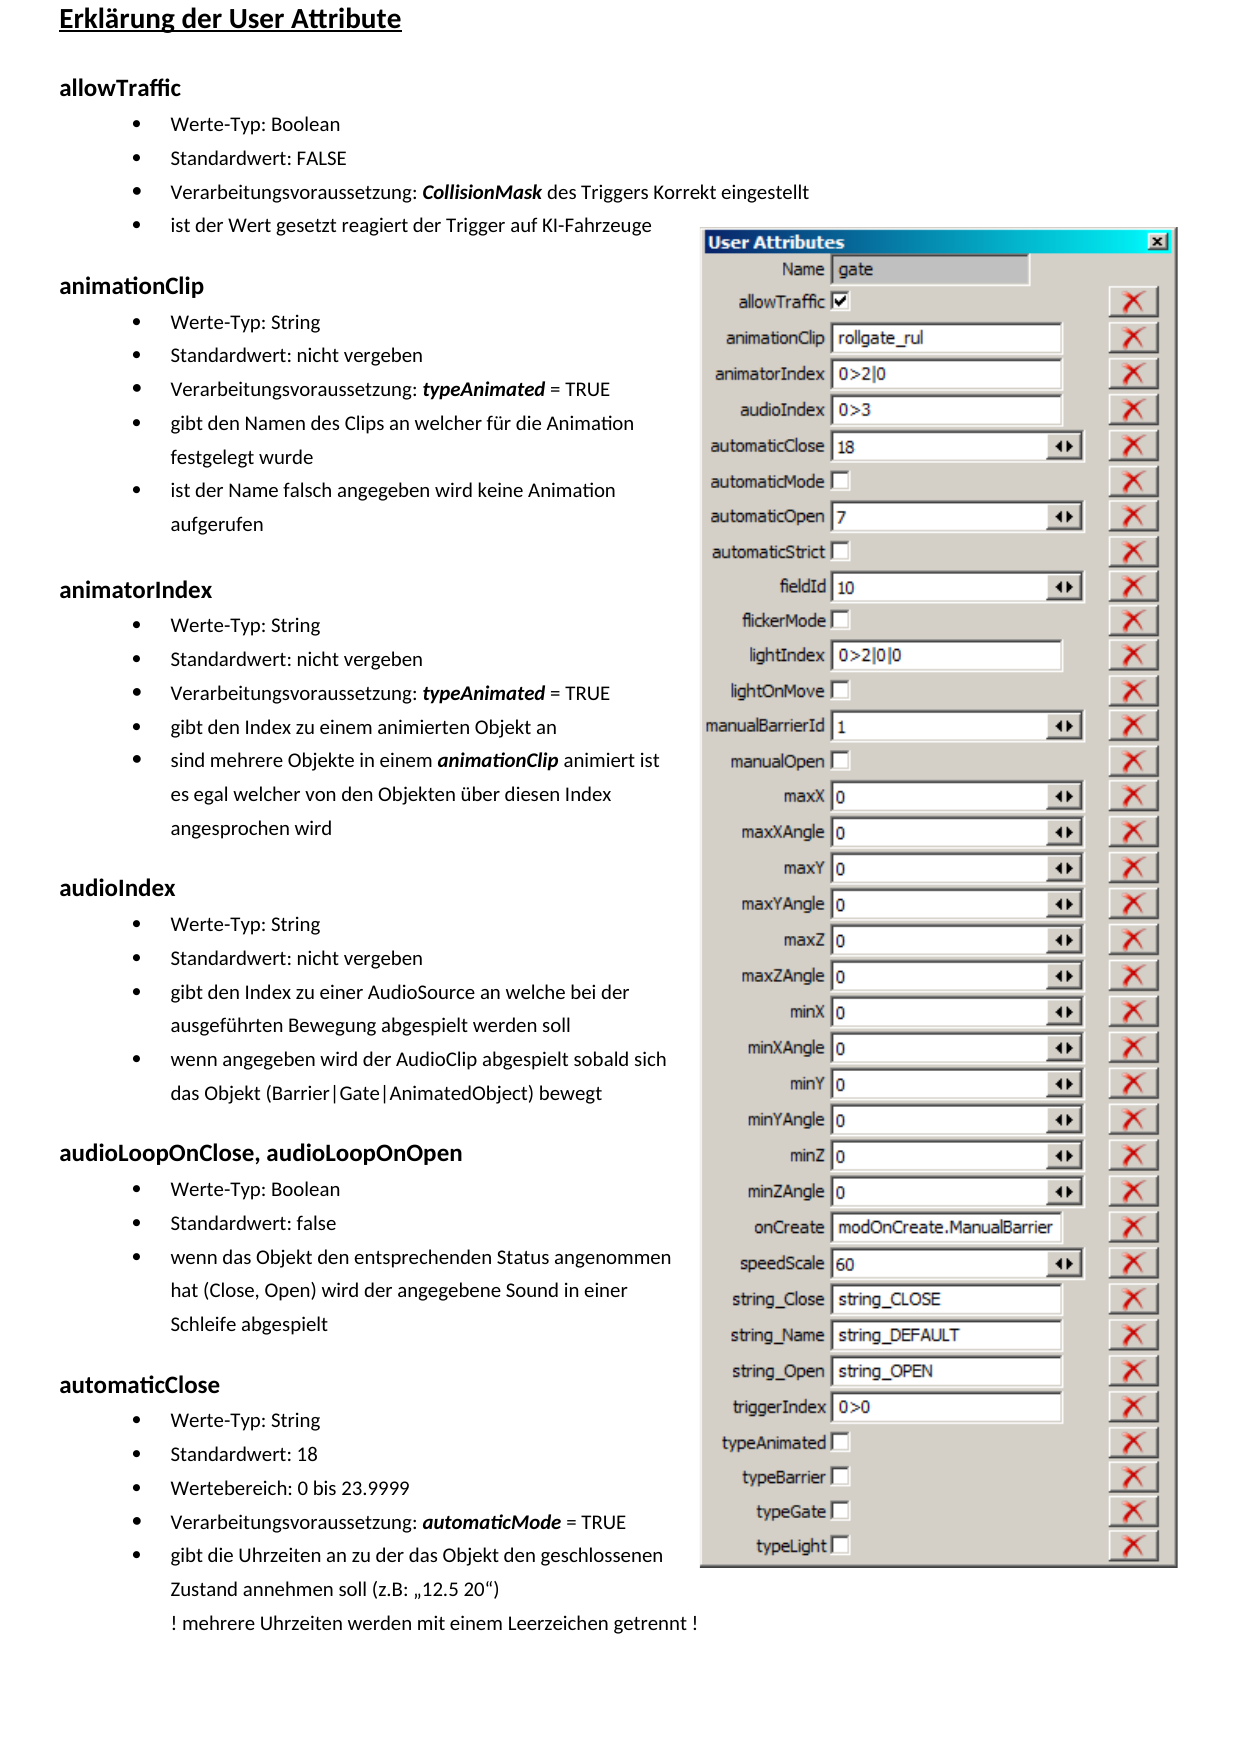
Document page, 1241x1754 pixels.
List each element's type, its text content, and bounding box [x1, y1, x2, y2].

list ist der Wert gesetzt reagiert der Trigger auf KI-Fahrzeuge [133, 213, 1181, 238]
text Erklärung der User Attribute [59, 0, 1181, 36]
list sind mehrere Objekte in einem animationClip animiert ist [133, 748, 699, 773]
list Werte-Typ: String [133, 1408, 699, 1433]
text animatorIndex [59, 574, 699, 604]
text automaticClose [59, 1369, 699, 1399]
list Verarbeitungsvoraussetzung: CollisionMask des Triggers Korrekt eingestellt [133, 179, 1181, 204]
picture [699, 227, 1178, 1568]
list ! mehrere Uhrzeiten werden mit einem Leerzeichen getrennt ! [170, 1610, 1181, 1636]
list Standardwert: 18 [133, 1441, 699, 1467]
text animationClip [59, 270, 699, 301]
list es egal welcher von den Objekten über diesen Index [170, 781, 699, 807]
text allowTraffic [59, 73, 1181, 103]
list angesprochen wird [170, 815, 699, 841]
text audioLoopOnClose, audioLoopOnOpen [59, 1138, 699, 1168]
text audioIndex [59, 873, 699, 903]
list Werte-Typ: String [133, 613, 699, 638]
list hat (Close, Open) wird der angegebene Sound in einer [170, 1278, 699, 1303]
list Wertebereich: 0 bis 23.9999 [133, 1475, 699, 1501]
list Verarbeitungsvoraussetzung: typeAnimated = TRUE [133, 680, 699, 706]
list Standardwert: FALSE [133, 145, 1181, 171]
list gibt die Uhrzeiten an zu der das Objekt den geschlossenen [133, 1543, 699, 1568]
list Werte-Typ: Boolean [133, 111, 1181, 137]
list Werte-Typ: Boolean [133, 1176, 699, 1202]
list Zustand annehmen soll (z.B: „12.5 20“) [170, 1576, 1181, 1602]
list gibt den Index zu einer AudioSource an welche bei der [133, 979, 699, 1004]
list Verarbeitungsvoraussetzung: automaticMode = TRUE [133, 1509, 699, 1534]
list aufgerufen [170, 511, 699, 537]
list Werte-Typ: String [133, 309, 699, 334]
list das Objekt (Barrier|Gate|AnimatedObject) bewegt [170, 1080, 699, 1106]
list wenn das Objekt den entsprechenden Status angenommen [133, 1244, 699, 1269]
list Standardwert: nicht vergeben [133, 343, 699, 368]
list Verarbeitungsvoraussetzung: typeAnimated = TRUE [133, 376, 699, 402]
list Standardwert: false [133, 1210, 699, 1236]
list Standardwert: nicht vergeben [133, 646, 699, 672]
list Standardwert: nicht vergeben [133, 945, 699, 971]
list ausgeführten Bewegung abgespielt werden soll [170, 1013, 699, 1038]
list wenn angegeben wird der AudioClip abgespielt sobald sich [133, 1046, 699, 1072]
list gibt den Namen des Clips an welcher für die Animation [133, 410, 699, 436]
list Schleife abgespielt [170, 1311, 699, 1337]
list festgelegt wurde [170, 444, 699, 469]
list ist der Name falsch angegeben wird keine Animation [133, 478, 699, 503]
list gibt den Index zu einem animierten Objekt an [133, 714, 699, 739]
list Werte-Typ: String [133, 911, 699, 937]
